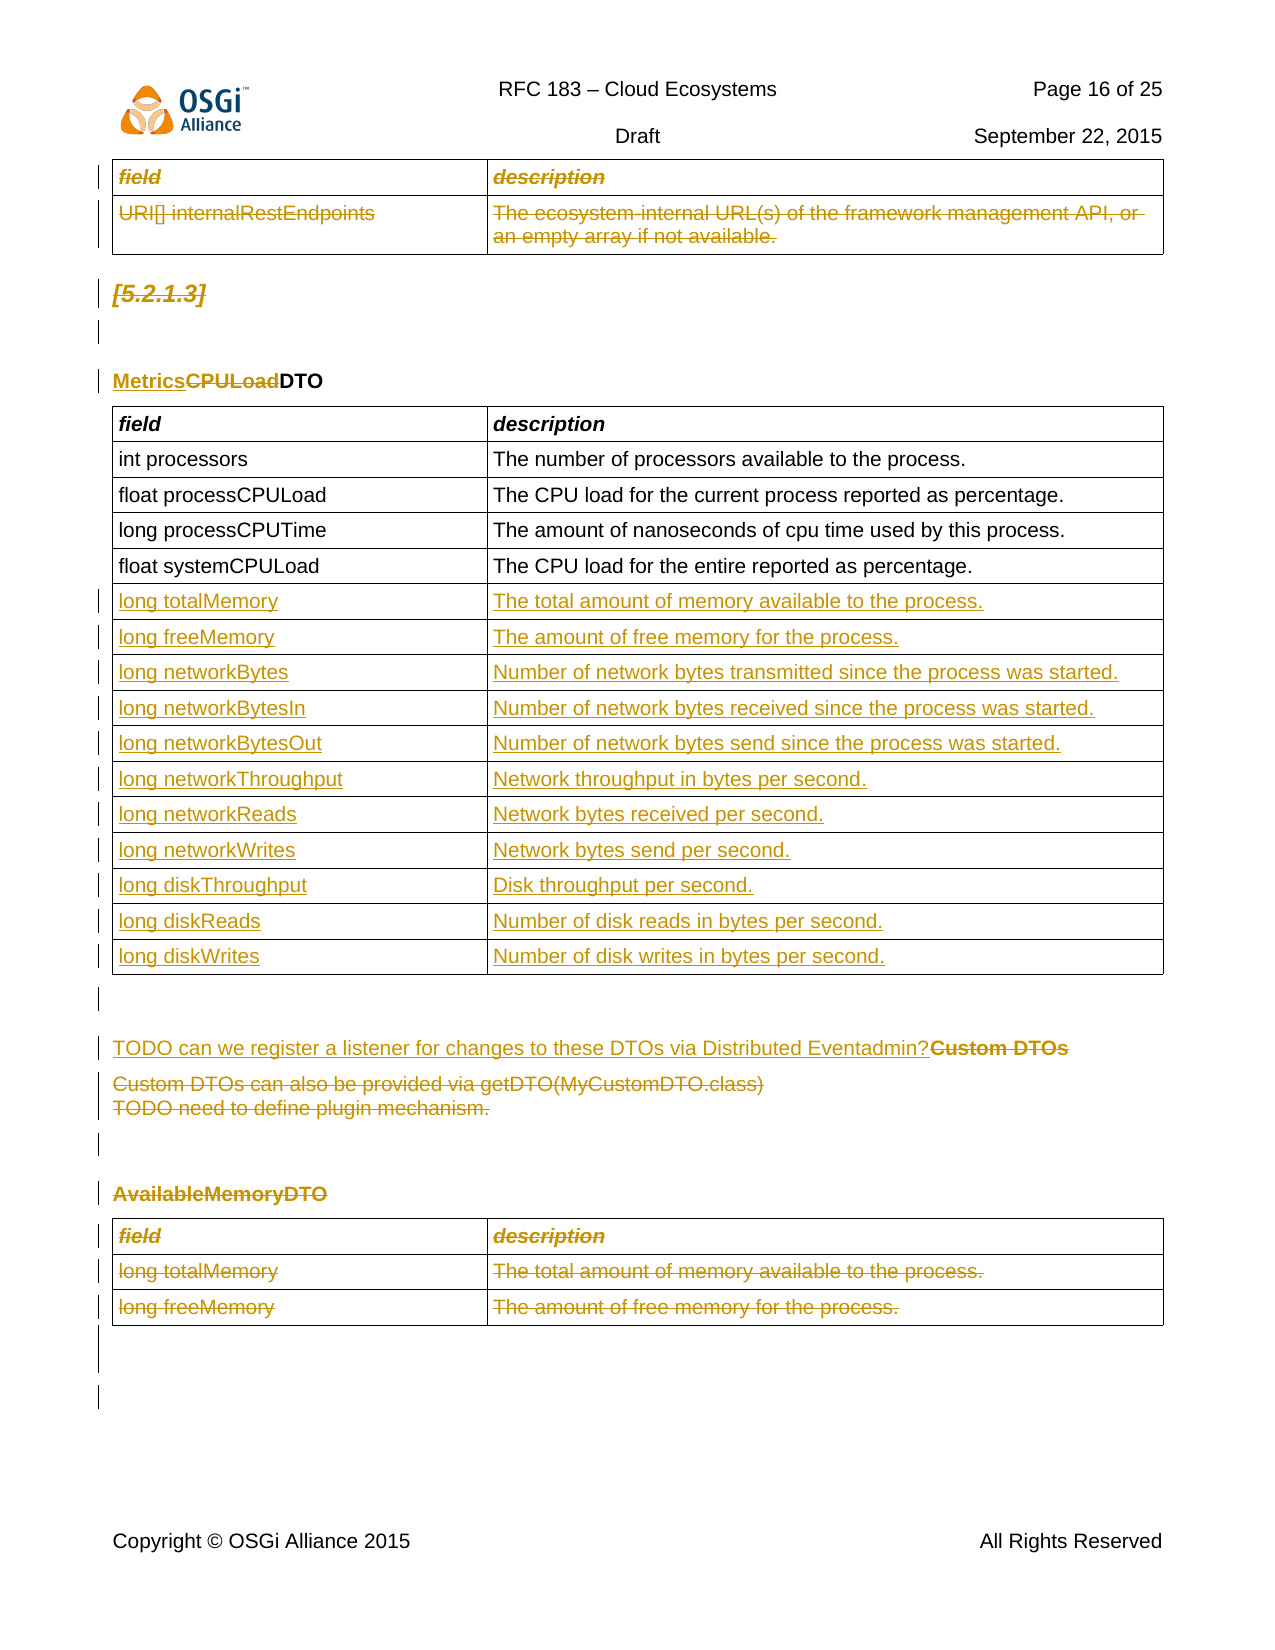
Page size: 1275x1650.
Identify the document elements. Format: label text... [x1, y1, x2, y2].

table_cell long networkWrites [113, 833, 487, 867]
table_cell The amount of free memory for the process. [488, 620, 1163, 654]
table_cell Number of disk reads in bytes per second. [488, 904, 1163, 938]
table_cell float processCPULoad [113, 478, 487, 512]
table_cell The amount of nanoseconds of cpu time used by this process. [488, 513, 1163, 548]
table_cell long networkThroughput [113, 762, 487, 796]
table_cell long freeMemory [113, 620, 487, 654]
table_cell Network bytes send per second. [488, 833, 1163, 867]
table_cell long networkBytesOut [113, 726, 487, 761]
table_cell long diskThroughput [113, 869, 487, 903]
table_cell long networkReads [113, 797, 487, 832]
table_cell The total amount of memory available to the process. [488, 584, 1163, 619]
text MetricsDTO [112, 369, 1162, 393]
table_cell long diskReads [113, 904, 487, 938]
table_cell Number of network bytes transmitted since the process was started. [488, 655, 1163, 690]
table_cell The CPU load for the current process reported as percentage. [488, 478, 1163, 512]
table_cell Number of network bytes send since the process was started. [488, 726, 1163, 761]
table_cell The number of processors available to the process. [488, 442, 1163, 477]
picture [113, 78, 257, 142]
table_cell float systemCPULoad [113, 549, 487, 583]
table_cell long networkBytesIn [113, 691, 487, 725]
table_cell Network throughput in bytes per second. [488, 762, 1163, 796]
table_cell Disk throughput per second. [488, 869, 1163, 903]
table_cell long totalMemory [113, 584, 487, 619]
table_header description [488, 407, 1163, 441]
table_cell long networkBytes [113, 655, 487, 690]
table_cell Network bytes received per second. [488, 797, 1163, 832]
table_cell The CPU load for the entire reported as percentage. [488, 549, 1163, 583]
text TODO can we register a listener for changes to these DTOs via Distributed Eventadmin? [112, 1036, 1162, 1059]
table_cell Number of network bytes received since the process was started. [488, 691, 1163, 725]
table_header field [113, 407, 487, 441]
table_cell long diskWrites [113, 940, 487, 974]
table_cell long processCPUTime [113, 513, 487, 548]
table_cell int processors [113, 442, 487, 477]
table_cell Number of disk writes in bytes per second. [488, 940, 1163, 974]
